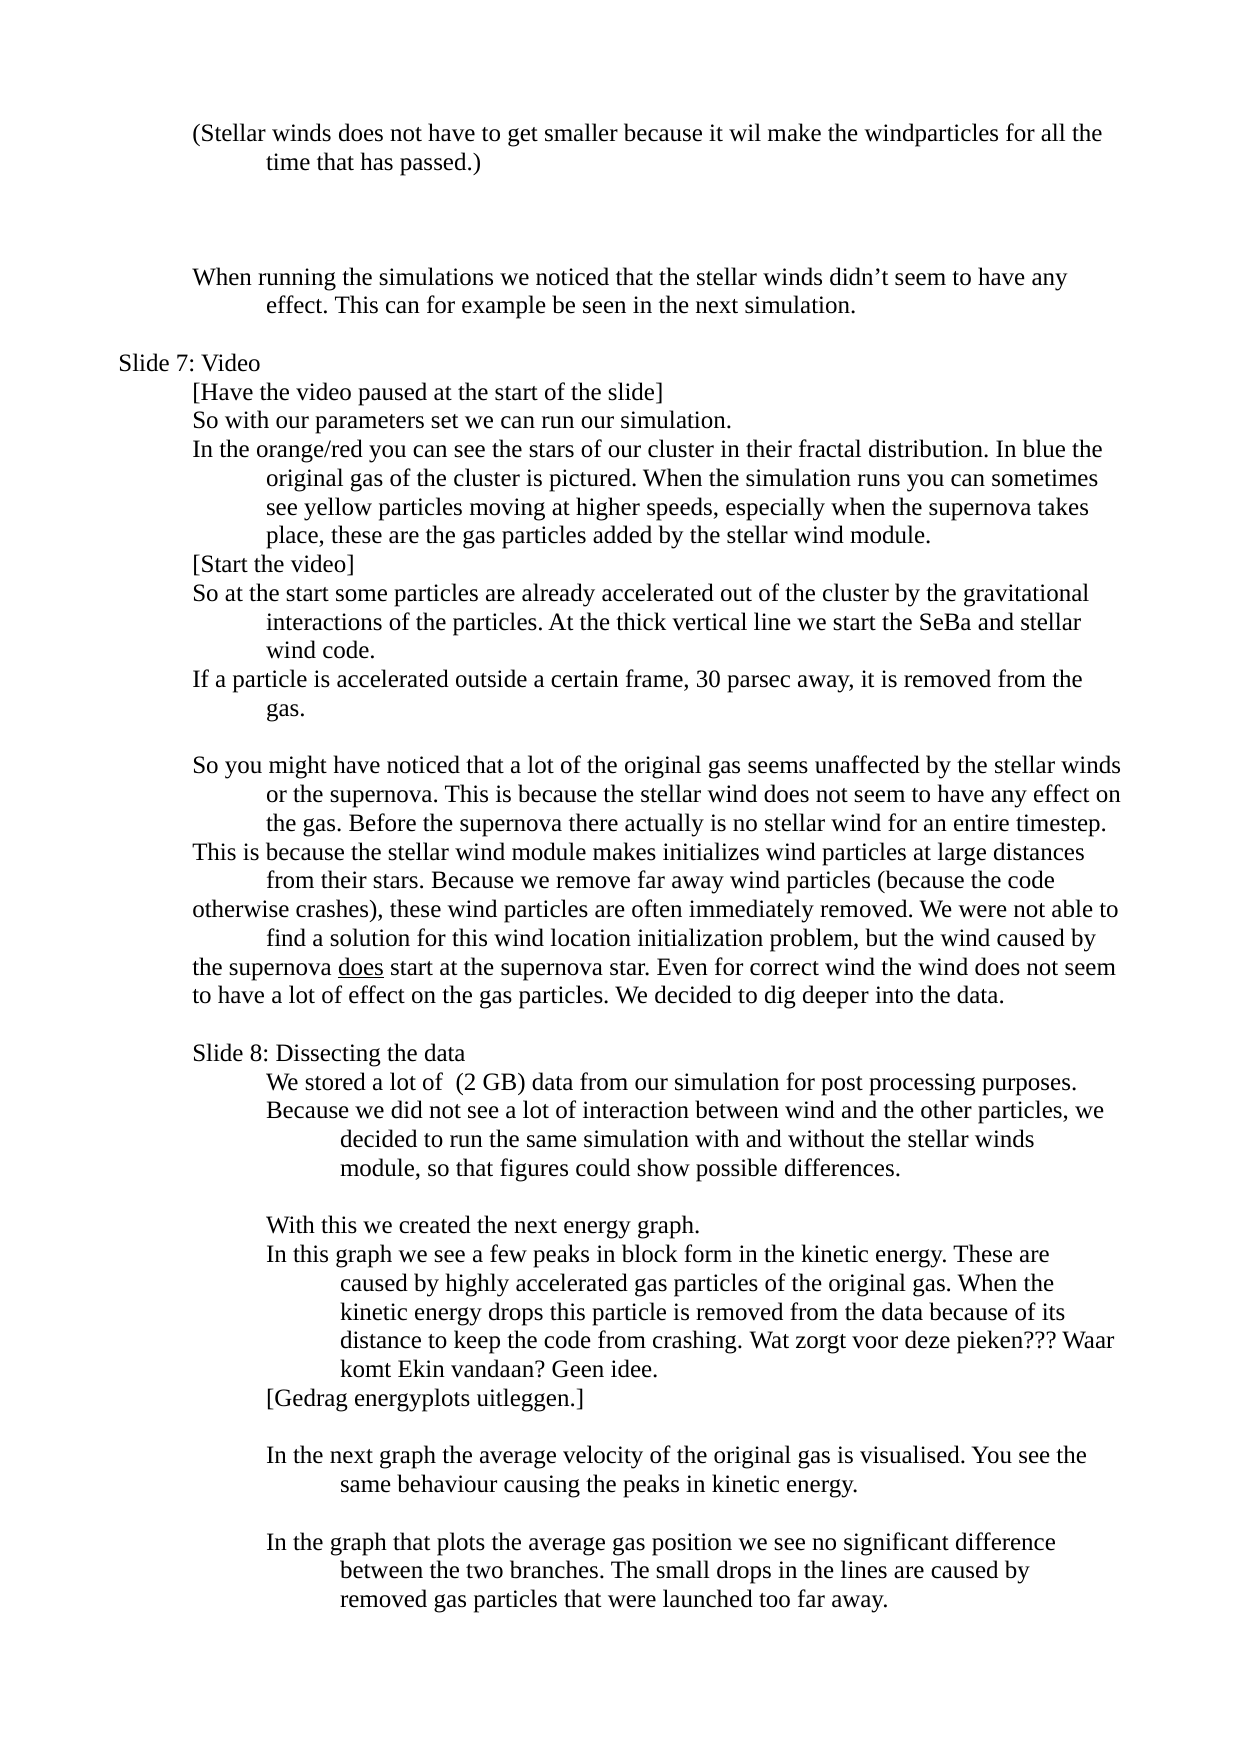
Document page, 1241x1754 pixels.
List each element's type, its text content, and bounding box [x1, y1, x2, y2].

text (Stellar winds does not have to get smaller because it wil make the windparticles for all the time that has passed.) [118, 118, 1122, 176]
text Because we did not see a lot of interaction between wind and the other particles, we decided to run the same simulation with and without the stellar winds module, so that figures could show possible differences. [192, 1096, 1122, 1182]
text This is because the stellar wind module makes initializes wind particles at large distances from their stars. Because we remove far away wind particles (because the code otherwise crashes), these wind particles are often immediately removed. We were not able to find a solution for this wind location initialization problem, but the wind caused by the supernova does start at the supernova star. Even for correct wind the wind does not seem to have a lot of effect on the gas particles. We decided to dig deeper into the data. [192, 837, 1122, 1009]
text So at the start some particles are already accelerated out of the cluster by the gravitational interactions of the particles. At the thick vertical line we start the SeBa and stellar wind code. [118, 578, 1122, 664]
text [Gedrag energyplots uitleggen.] [192, 1383, 1122, 1412]
text In the graph that plots the average gas position we see no significant difference between the two branches. The small drops in the lines are caused by removed gas particles that were launched too far away. [192, 1527, 1122, 1613]
text With this we created the next energy graph. [192, 1211, 1122, 1239]
text Slide 7: Video [118, 348, 1122, 377]
text If a particle is accelerated outside a certain frame, 30 parsec away, it is removed from the gas. [192, 664, 1122, 722]
text When running the simulations we noticed that the stellar winds didn’t seem to have any effect. This can for example be seen in the next simulation. [118, 262, 1122, 319]
text In this graph we see a few peaks in block form in the kinetic energy. These are caused by highly accelerated gas particles of the original gas. When the kinetic energy drops this particle is removed from the data because of its distance to keep the code from crashing. Wat zorgt voor deze pieken??? Waar komt Ekin vandaan? Geen idee. [192, 1239, 1122, 1383]
text In the orange/red you can see the stars of our cluster in their fractal distribution. In blue the original gas of the cluster is pictured. When the simulation runs you can sometimes see yellow particles moving at higher speeds, especially when the supernova takes place, these are the gas particles added by the stellar wind module. [118, 434, 1122, 549]
text In the next graph the average velocity of the original gas is visualised. You see the same behaviour causing the peaks in kinetic energy. [192, 1441, 1122, 1498]
text We stored a lot of (2 GB) data from our simulation for post processing purposes. [192, 1067, 1122, 1096]
text Slide 8: Dissecting the data [192, 1038, 1122, 1067]
text So you might have noticed that a lot of the original gas seems unaffected by the stellar winds or the supernova. This is because the stellar wind does not seem to have any effect on the gas. Before the supernova there actually is no stellar wind for an entire timestep. [192, 751, 1122, 837]
text [Have the video paused at the start of the slide] [118, 377, 1122, 406]
text So with our parameters set we can run our simulation. [118, 406, 1122, 434]
text [Start the video] [118, 549, 1122, 578]
